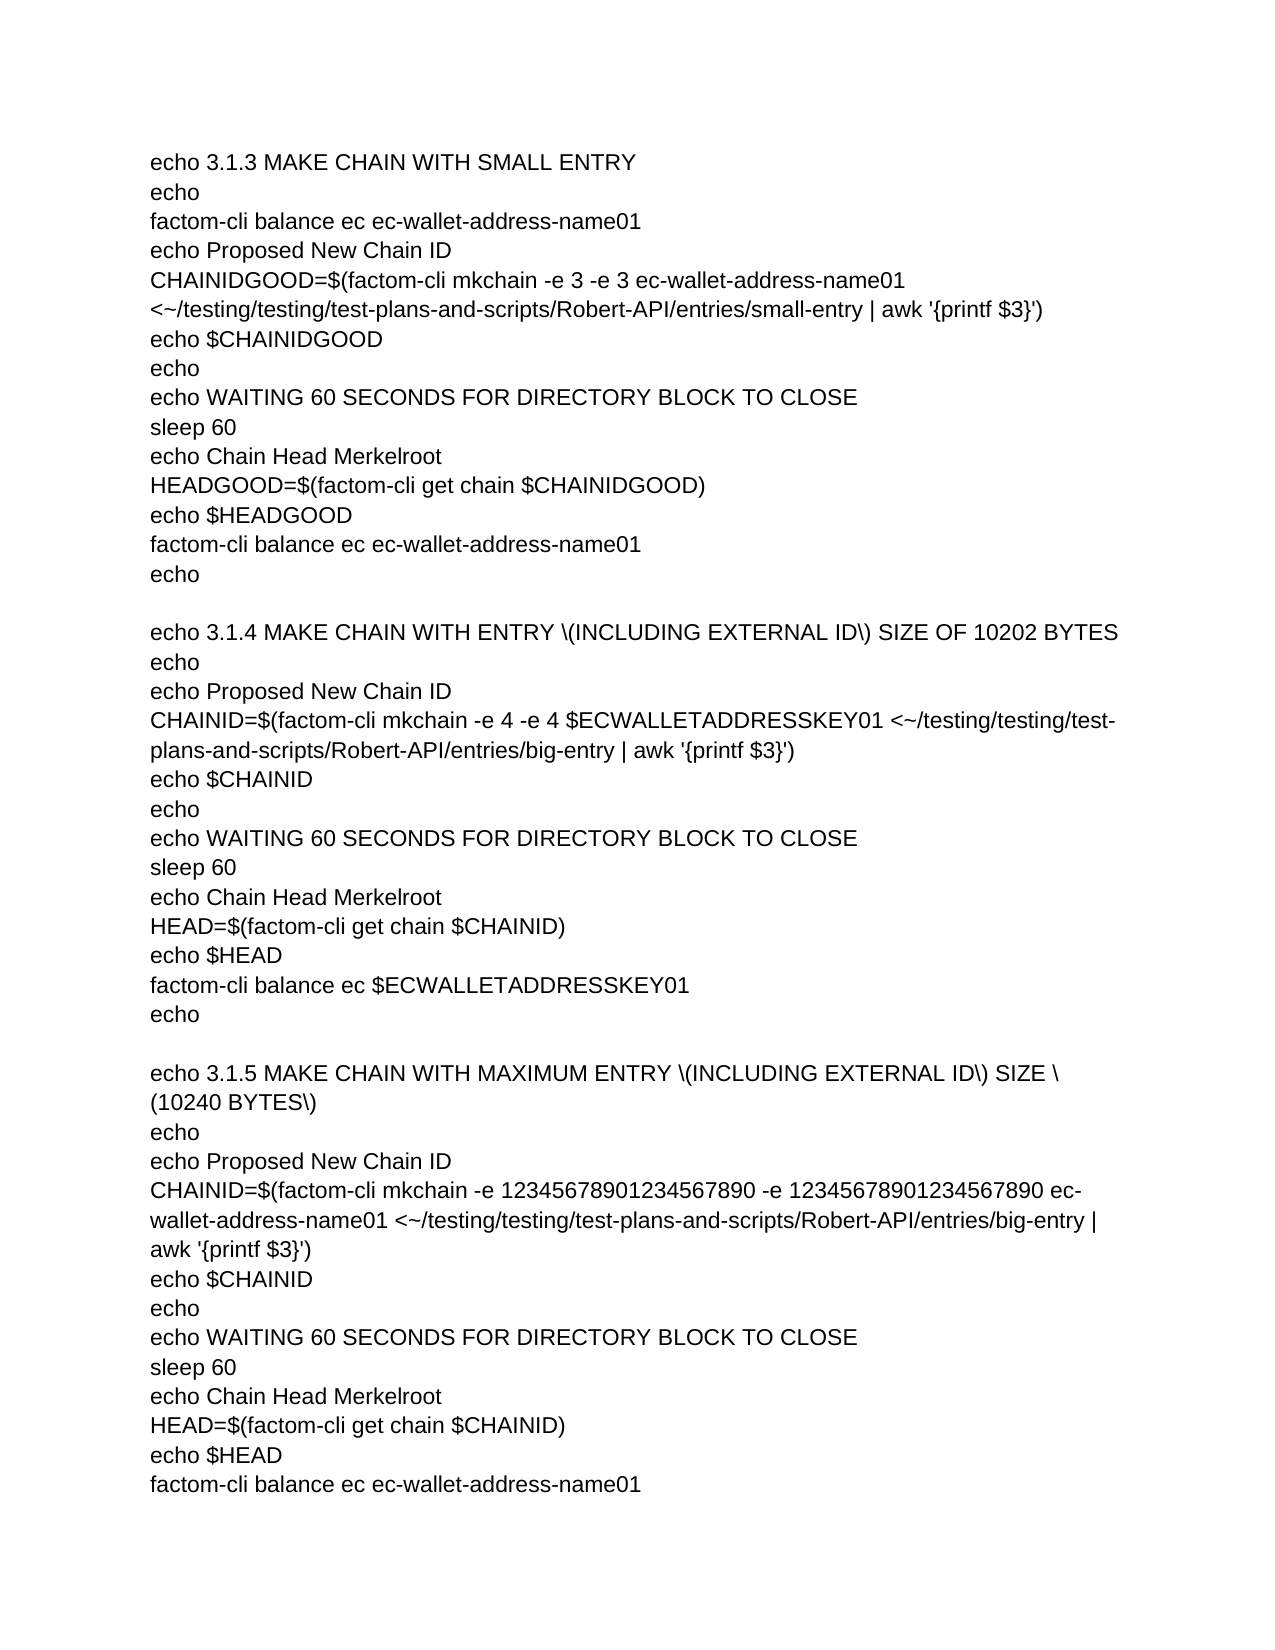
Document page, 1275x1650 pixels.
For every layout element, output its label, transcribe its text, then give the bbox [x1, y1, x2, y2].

text echo [150, 1296, 1125, 1321]
text sleep 60 [150, 414, 1125, 440]
text echo $HEADGOOD [150, 502, 1125, 528]
text echo Chain Head Merkelroot [150, 444, 1125, 469]
text echo $HEAD [150, 1442, 1125, 1468]
text factom-cli balance ec ec-wallet-address-name01 [150, 209, 1125, 234]
text echo [150, 1002, 1125, 1027]
text HEAD=$(factom-cli get chain $CHAINID) [150, 1413, 1125, 1439]
text CHAINID=$(factom-cli mkchain -e 12345678901234567890 -e 12345678901234567890 ec-wallet-address-name01 <~/testing/testing/test-plans-and-scripts/Robert-API/entries/big-entry | awk '{printf $3}') [150, 1178, 1125, 1262]
text echo $CHAINID [150, 1266, 1125, 1292]
text HEADGOOD=$(factom-cli get chain $CHAINIDGOOD) [150, 473, 1125, 499]
text sleep 60 [150, 855, 1125, 881]
text CHAINIDGOOD=$(factom-cli mkchain -e 3 -e 3 ec-wallet-address-name01 <~/testing/testing/test-plans-and-scripts/Robert-API/entries/small-entry | awk '{printf $3}') [150, 267, 1125, 322]
text CHAINID=$(factom-cli mkchain -e 4 -e 4 $ECWALLETADDRESSKEY01 <~/testing/testing/test-plans-and-scripts/Robert-API/entries/big-entry | awk '{printf $3}') [150, 708, 1125, 763]
text HEAD=$(factom-cli get chain $CHAINID) [150, 914, 1125, 939]
text echo [150, 1119, 1125, 1145]
text echo WAITING 60 SECONDS FOR DIRECTORY BLOCK TO CLOSE [150, 826, 1125, 851]
text echo 3.1.3 MAKE CHAIN WITH SMALL ENTRY [150, 150, 1125, 176]
text echo [150, 356, 1125, 381]
text echo [150, 796, 1125, 822]
text echo WAITING 60 SECONDS FOR DIRECTORY BLOCK TO CLOSE [150, 385, 1125, 411]
text echo [150, 649, 1125, 675]
text echo Proposed New Chain ID [150, 679, 1125, 704]
text sleep 60 [150, 1354, 1125, 1380]
text factom-cli balance ec ec-wallet-address-name01 [150, 532, 1125, 557]
text echo Proposed New Chain ID [150, 238, 1125, 264]
text echo Chain Head Merkelroot [150, 1384, 1125, 1409]
text echo $CHAINID [150, 767, 1125, 792]
text echo WAITING 60 SECONDS FOR DIRECTORY BLOCK TO CLOSE [150, 1325, 1125, 1351]
text factom-cli balance ec ec-wallet-address-name01 [150, 1472, 1125, 1497]
text echo [150, 561, 1125, 587]
text echo Proposed New Chain ID [150, 1149, 1125, 1174]
text echo $CHAINIDGOOD [150, 326, 1125, 352]
text echo Chain Head Merkelroot [150, 884, 1125, 910]
text factom-cli balance ec $ECWALLETADDRESSKEY01 [150, 972, 1125, 998]
text echo 3.1.5 MAKE CHAIN WITH MAXIMUM ENTRY \(INCLUDING EXTERNAL ID\) SIZE \(10240 BYTES\) [150, 1061, 1125, 1116]
text echo [150, 179, 1125, 205]
text echo $HEAD [150, 943, 1125, 969]
text echo 3.1.4 MAKE CHAIN WITH ENTRY \(INCLUDING EXTERNAL ID\) SIZE OF 10202 BYTES [150, 620, 1125, 646]
